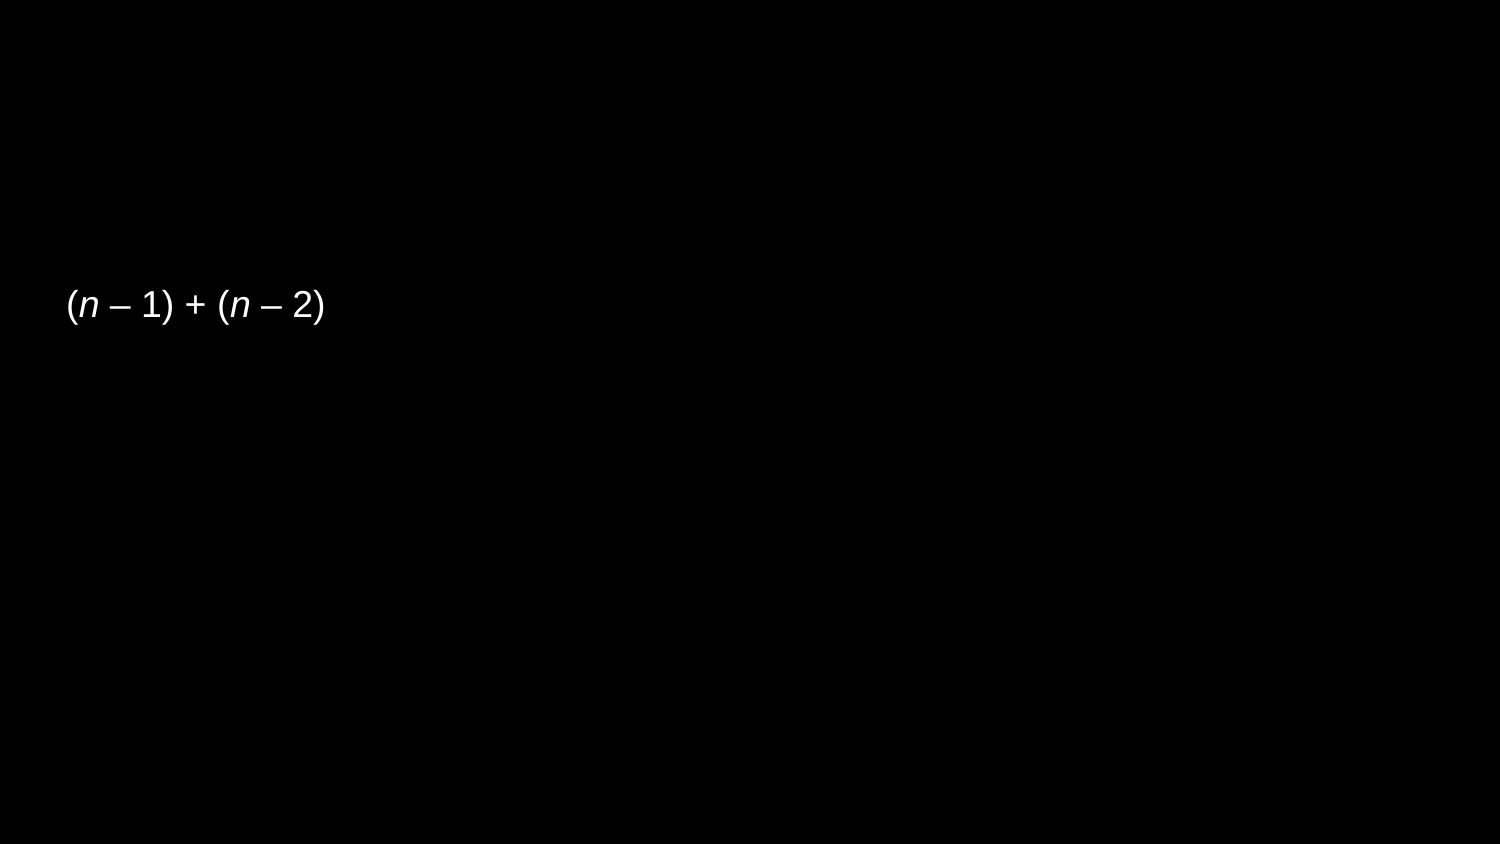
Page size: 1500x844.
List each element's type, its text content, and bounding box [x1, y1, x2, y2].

list (n – 1) + (n – 2) [51, 189, 1449, 750]
